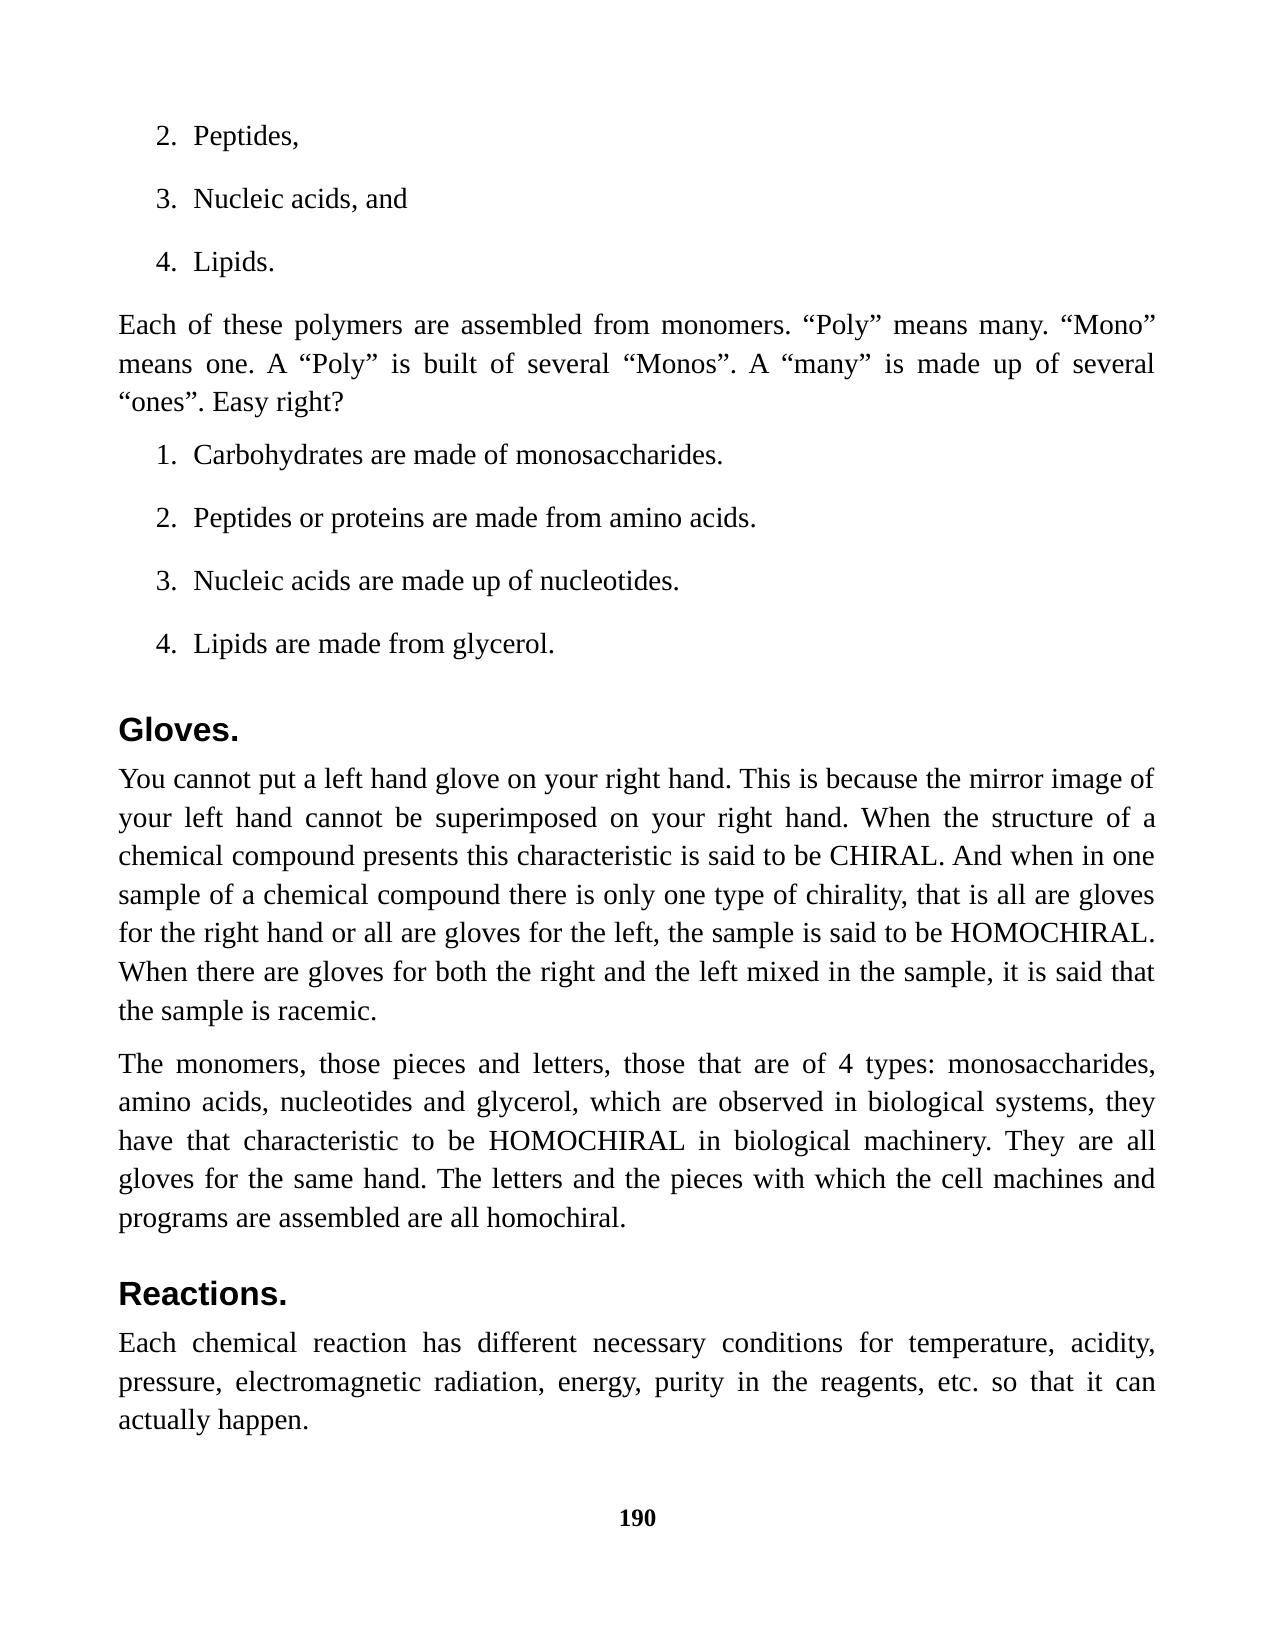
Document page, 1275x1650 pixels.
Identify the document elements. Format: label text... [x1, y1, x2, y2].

text Each chemical reaction has different necessary conditions for temperature, acidity, pressure, electromagnetic radiation, energy, purity in the reagents, etc. so that it can actually happen. [118, 1325, 1157, 1436]
list Peptides, [156, 118, 1157, 152]
list Nucleic acids, and [156, 181, 1157, 215]
text Each of these polymers are assembled from monomers. “Poly” means many. “Mono” means one. A “Poly” is built of several “Monos”. A “many” is made up of several “ones”. Easy right? [118, 307, 1157, 418]
list Lipids. [156, 244, 1157, 278]
list Carbohydrates are made of monosaccharides. [156, 437, 1157, 471]
subtitle Gloves. [118, 710, 1157, 749]
text The monomers, those pieces and letters, those that are of 4 types: monosaccharides, amino acids, nucleotides and glycerol, which are observed in biological systems, they have that characteristic to be HOMOCHIRAL in biological machinery. They are all gloves for the same hand. The letters and the pieces with which the cell machines and programs are assembled are all homochiral. [118, 1046, 1157, 1233]
subtitle Reactions. [118, 1274, 1157, 1313]
list Lipids are made from glycerol. [156, 626, 1157, 660]
list Nucleic acids are made up of nucleotides. [156, 563, 1157, 597]
text You cannot put a left hand glove on your right hand. This is because the mirror image of your left hand cannot be superimposed on your right hand. When the structure of a chemical compound presents this characteristic is said to be CHIRAL. And when in one sample of a chemical compound there is only one type of chirality, that is all are gloves for the right hand or all are gloves for the left, the sample is said to be HOMOCHIRAL. When there are gloves for both the right and the left mixed in the sample, it is said that the sample is racemic. [118, 761, 1157, 1026]
list Peptides or proteins are made from amino acids. [156, 500, 1157, 534]
